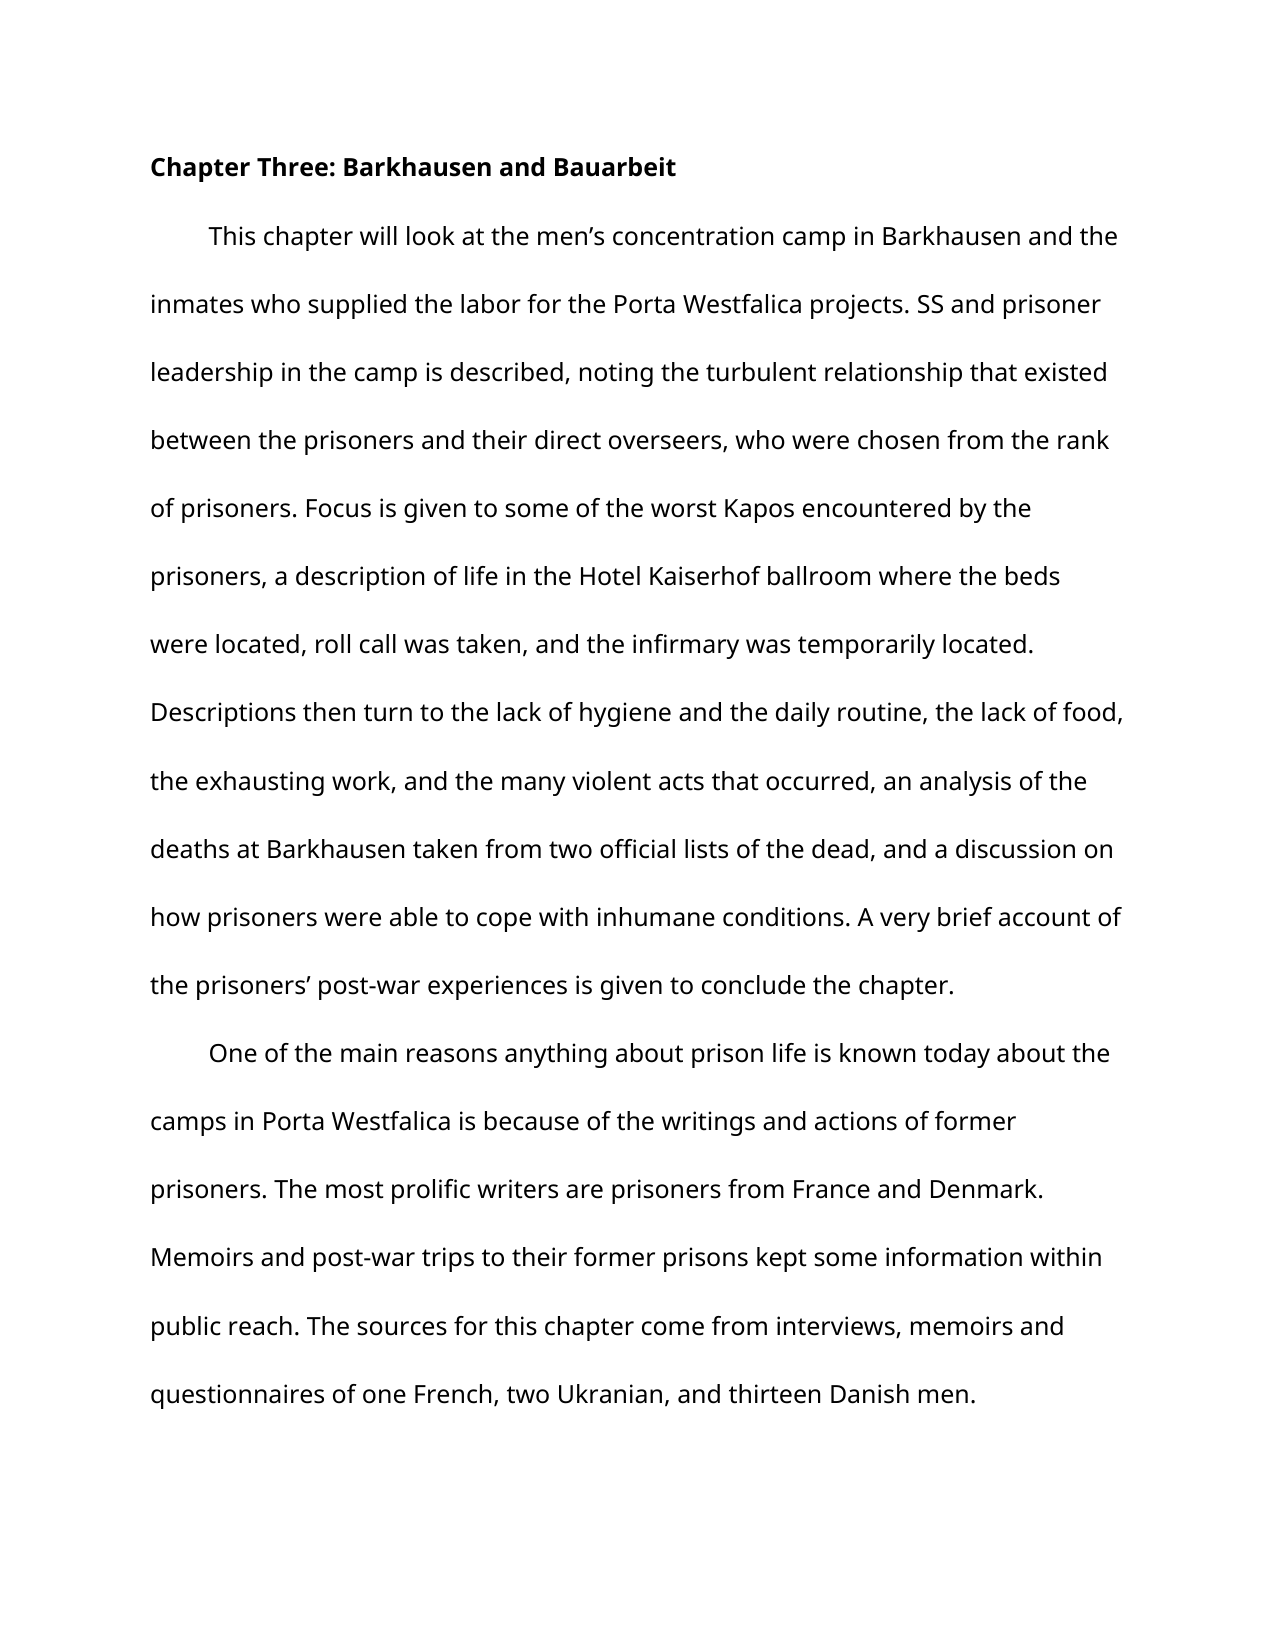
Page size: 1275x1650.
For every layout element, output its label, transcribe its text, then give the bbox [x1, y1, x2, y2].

text One of the main reasons anything about prison life is known today about the camps in Porta Westfalica is because of the writings and actions of former prisoners. The most prolific writers are prisoners from France and Denmark. Memoirs and post-war trips to their former prisons kept some information within public reach. The sources for this chapter come from interviews, memoirs and questionnaires of one French, two Ukranian, and thirteen Danish men. [150, 1036, 1125, 1410]
text This chapter will look at the men’s concentration camp in Barkhausen and the inmates who supplied the labor for the Porta Westfalica projects. SS and prisoner leadership in the camp is described, noting the turbulent relationship that existed between the prisoners and their direct overseers, who were chosen from the rank of prisoners. Focus is given to some of the worst Kapos encountered by the prisoners, a description of life in the Hotel Kaiserhof ballroom where the beds were located, roll call was taken, and the infirmary was temporarily located. Descriptions then turn to the lack of hygiene and the daily routine, the lack of food, the exhausting work, and the many violent acts that occurred, an analysis of the deaths at Barkhausen taken from two official lists of the dead, and a discussion on how prisoners were able to cope with inhumane conditions. A very brief account of the prisoners’ post-war experiences is given to conclude the chapter. [150, 218, 1125, 1002]
text Chapter Three: Barkhausen and Bauarbeit [150, 150, 1125, 184]
